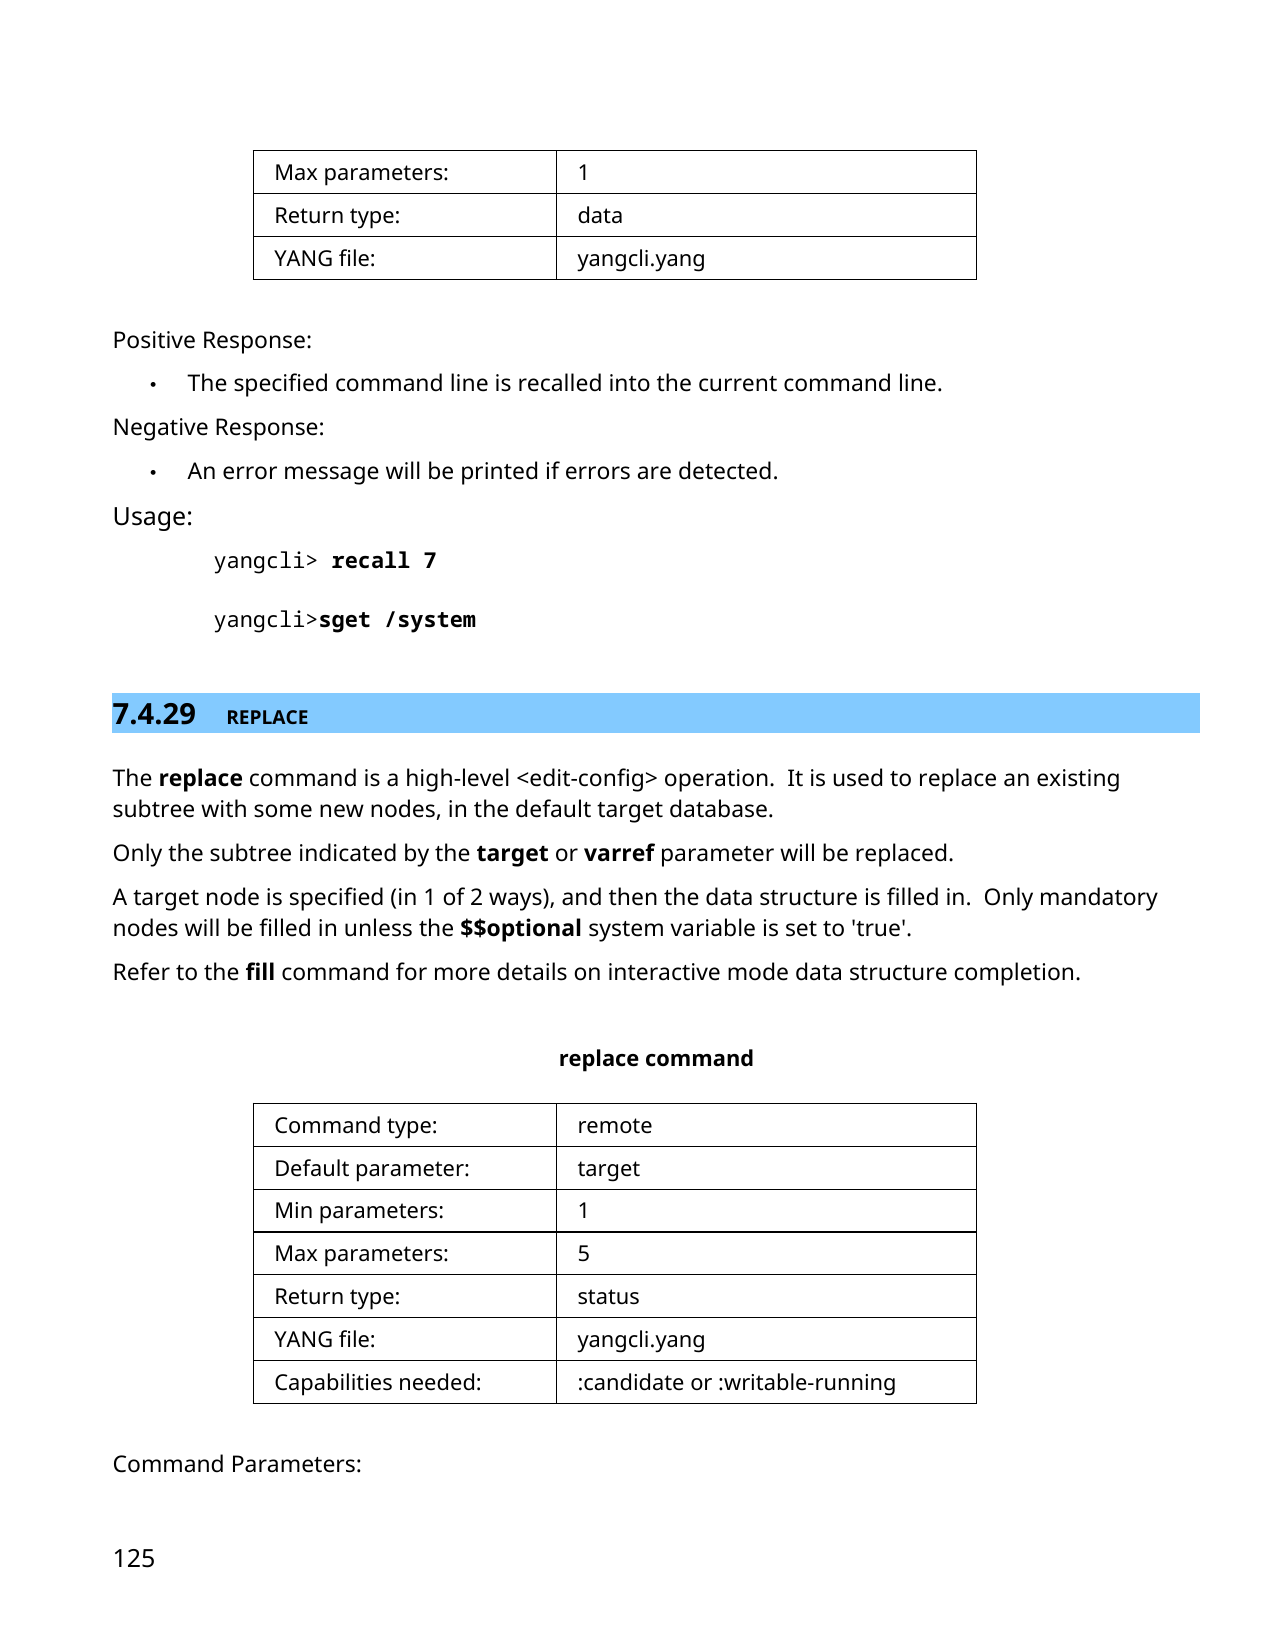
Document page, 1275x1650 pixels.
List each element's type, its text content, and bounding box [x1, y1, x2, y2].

table_cell Max parameters: [254, 151, 556, 193]
table_cell Return type: [254, 1275, 556, 1317]
text Only the subtree indicated by the target or varref parameter will be replaced. [112, 837, 1200, 868]
table_cell 1 [557, 1190, 976, 1231]
table_cell Default parameter: [254, 1147, 556, 1188]
text yangcli> recall 7 yangcli>sget /system [139, 544, 1200, 664]
table_cell :candidate or :writable-running [557, 1361, 976, 1403]
table_header remote [557, 1104, 976, 1146]
list An error message will be printed if errors are detected. [150, 455, 1200, 486]
table_header Command type: [254, 1104, 556, 1146]
table_cell Min parameters: [254, 1190, 556, 1231]
text The replace command is a high-level <edit-config> operation. It is used to replace an existing subtree with some new nodes, in the default target database. [112, 762, 1200, 824]
table_cell Capabilities needed: [254, 1361, 556, 1403]
subtitle replace command [127, 1043, 1185, 1073]
table_cell Return type: [254, 194, 556, 236]
table_cell YANG file: [254, 1318, 556, 1360]
table_cell Max parameters: [254, 1233, 556, 1274]
table_cell yangcli.yang [557, 237, 976, 279]
list The specified command line is recalled into the current command line. [150, 367, 1200, 398]
text Command Parameters: [112, 1448, 1200, 1479]
table_cell YANG file: [254, 237, 556, 279]
table_cell data [557, 194, 976, 236]
table_cell 5 [557, 1233, 976, 1274]
text Negative Response: [112, 411, 1200, 442]
table_cell status [557, 1275, 976, 1317]
text A target node is specified (in 1 of 2 ways), and then the data structure is filled in. Only mandatory nodes will be filled in unless the $$optional system variable is set to 'true'. [112, 881, 1200, 943]
table_cell yangcli.yang [557, 1318, 976, 1360]
table_cell target [557, 1147, 976, 1188]
text Usage: [112, 498, 1200, 533]
subtitle replace [112, 693, 1200, 733]
text Positive Response: [112, 323, 1200, 355]
table_cell 1 [557, 151, 976, 193]
text Refer to the fill command for more details on interactive mode data structure completion. [112, 956, 1200, 987]
